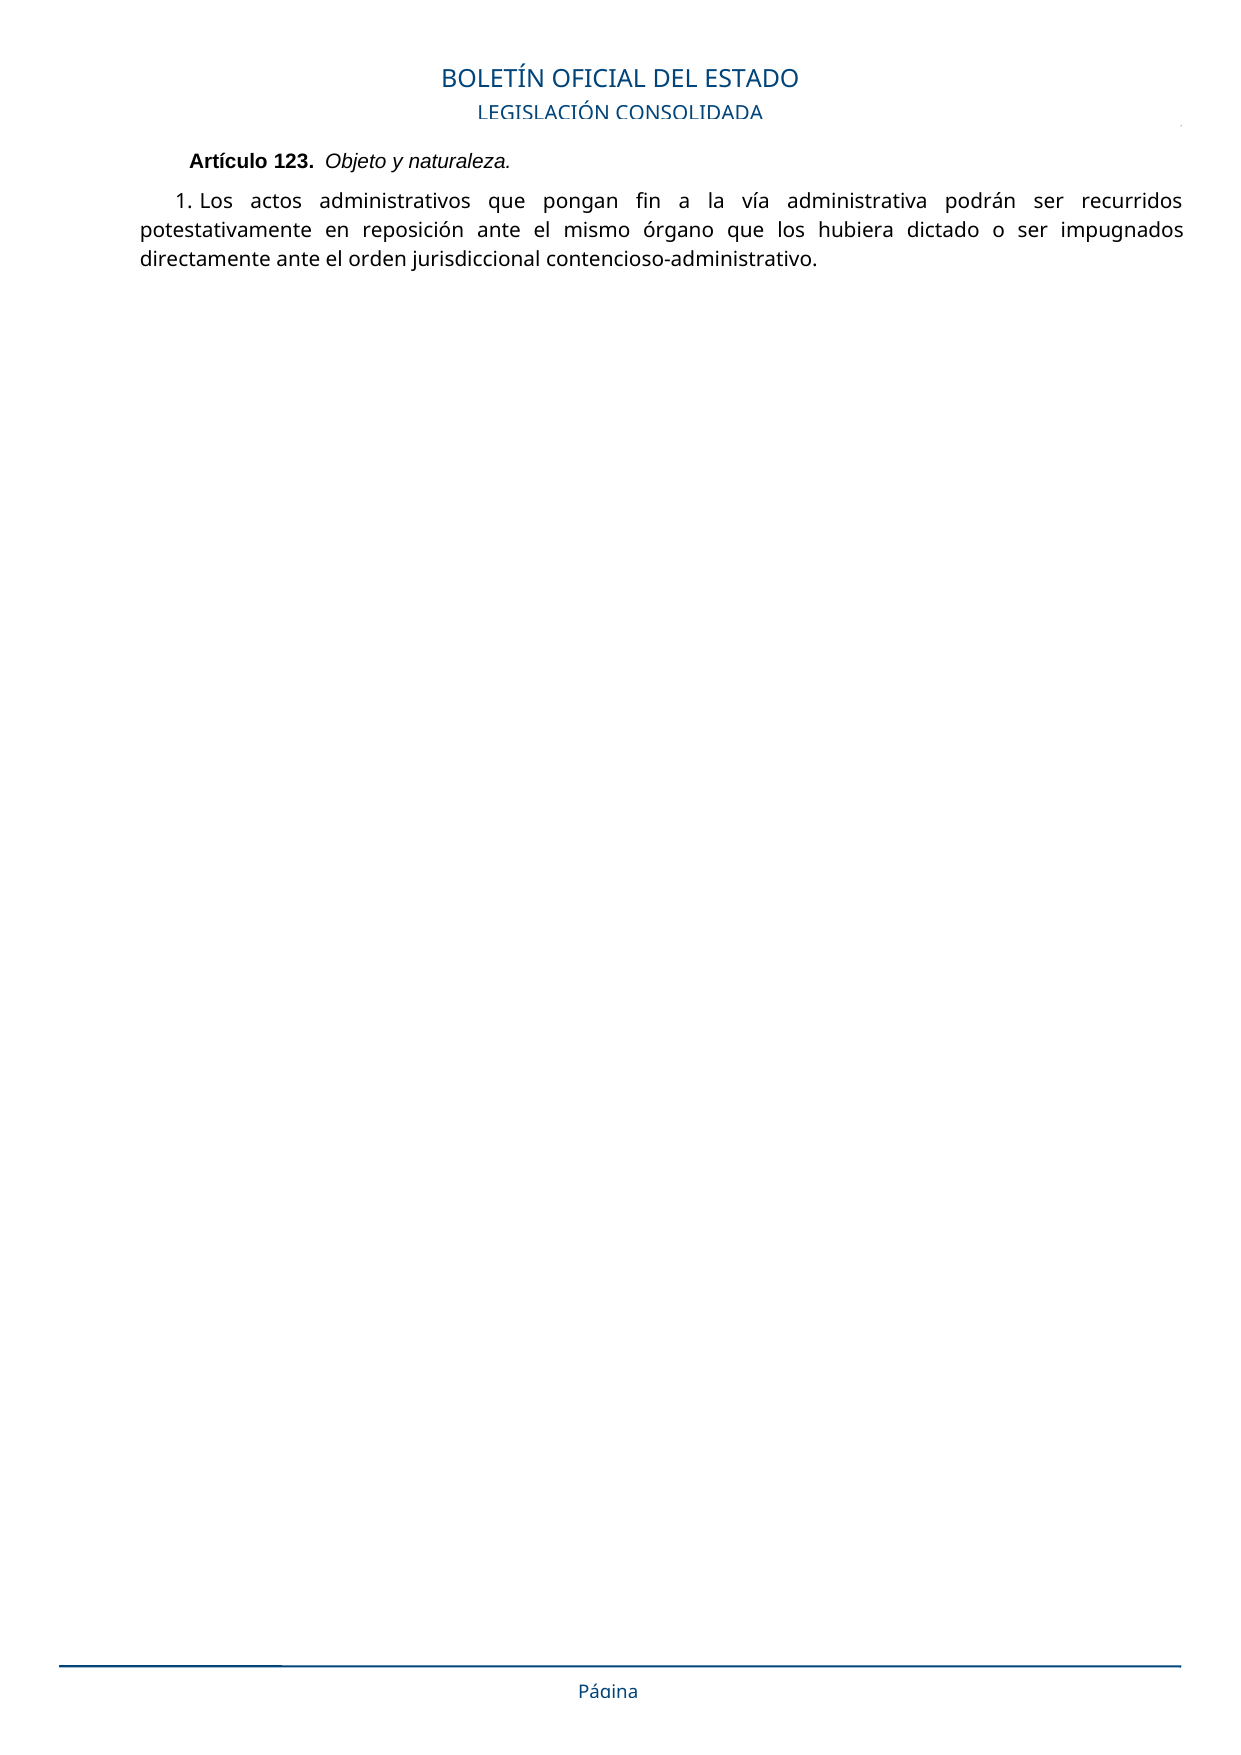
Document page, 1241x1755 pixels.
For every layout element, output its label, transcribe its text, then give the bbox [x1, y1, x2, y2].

text Artículo 123. Objeto y naturaleza. [189, 149, 1184, 173]
list Los actos administrativos que pongan fin a la vía administrativa podrán ser recurridos potestativamente en reposición ante el mismo órgano que los hubiera dictado o ser impugnados directamente ante el orden jurisdiccional contencioso-administrativo. [139, 186, 1184, 272]
